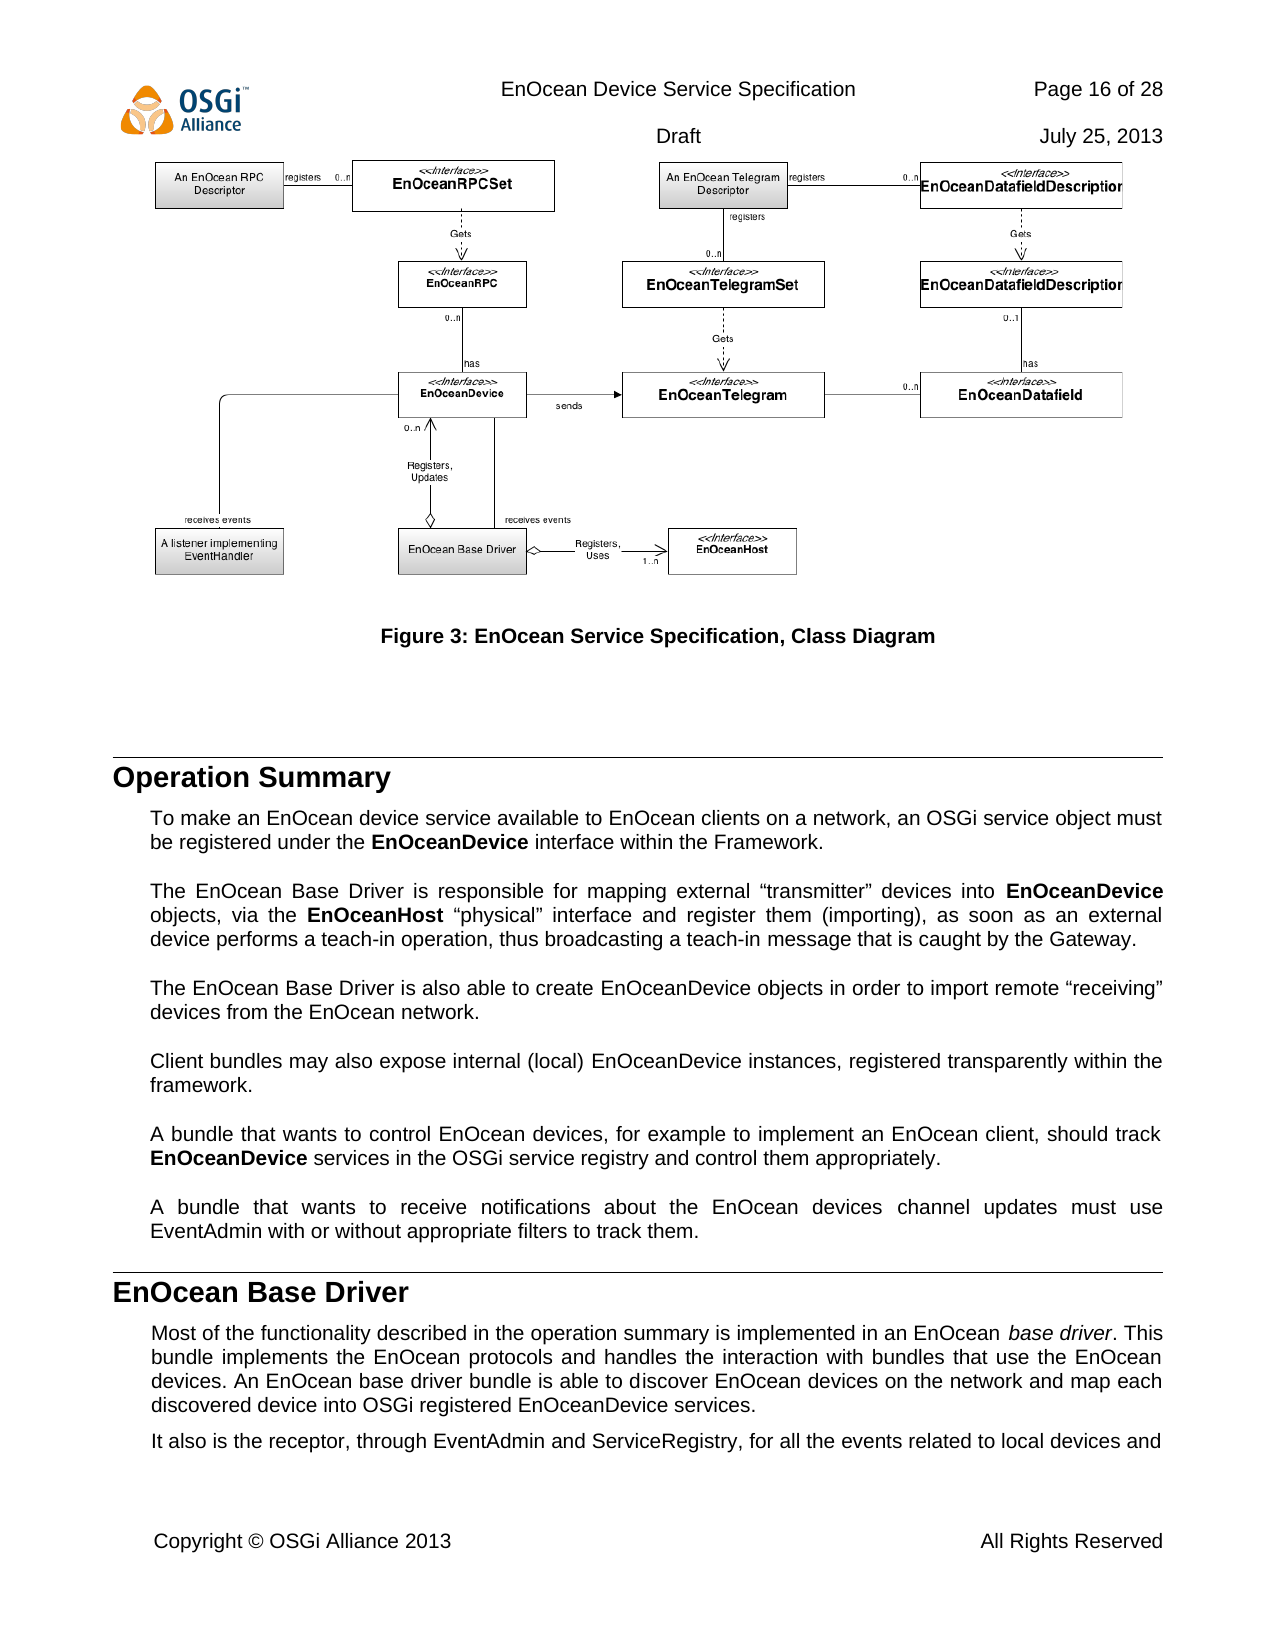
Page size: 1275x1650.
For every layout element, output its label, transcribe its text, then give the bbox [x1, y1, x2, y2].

text A bundle that wants to control EnOcean devices, for example to implement an EnOcean client, should track EnOceanDevice services in the OSGi service registry and control them appropriately. [150, 1122, 1163, 1169]
text Client bundles may also expose internal (local) EnOceanDevice instances, registered transparently within the framework. [150, 1049, 1163, 1097]
text To make an EnOcean device service available to EnOcean clients on a network, an OSGi service object must be registered under the EnOceanDevice interface within the Framework. [150, 806, 1163, 854]
picture [113, 78, 257, 142]
subtitle EnOcean Base Driver [112, 1273, 1163, 1308]
text The EnOcean Base Driver is responsible for mapping external “transmitter” devices into EnOceanDevice objects, via the EnOceanHost “physical” interface and register them (importing), as soon as an external device performs a teach-in operation, thus broadcasting a teach-in message that is caught by the Gateway. [150, 879, 1163, 951]
subtitle Operation Summary [112, 758, 1163, 793]
text The EnOcean Base Driver is also able to create EnOceanDevice objects in order to import remote “receiving” devices from the EnOcean network. [150, 976, 1163, 1024]
text Most of the functionality described in the operation summary is implemented in an EnOcean base driver. This bundle implements the EnOcean protocols and handles the interaction with bundles that use the EnOcean devices. An EnOcean base driver bundle is able to discover EnOcean devices on the network and map each discovered device into OSGi registered EnOceanDevice services. [151, 1321, 1163, 1417]
picture [153, 158, 1123, 575]
text Figure 3: EnOcean Service Specification, Class Diagram [173, 623, 1143, 647]
text A bundle that wants to receive notifications about the EnOcean devices channel updates must use EventAdmin with or without appropriate filters to track them. [150, 1194, 1163, 1242]
list It also is the receptor, through EventAdmin and ServiceRegistry, for all the events related to local devices and [151, 1429, 1163, 1453]
